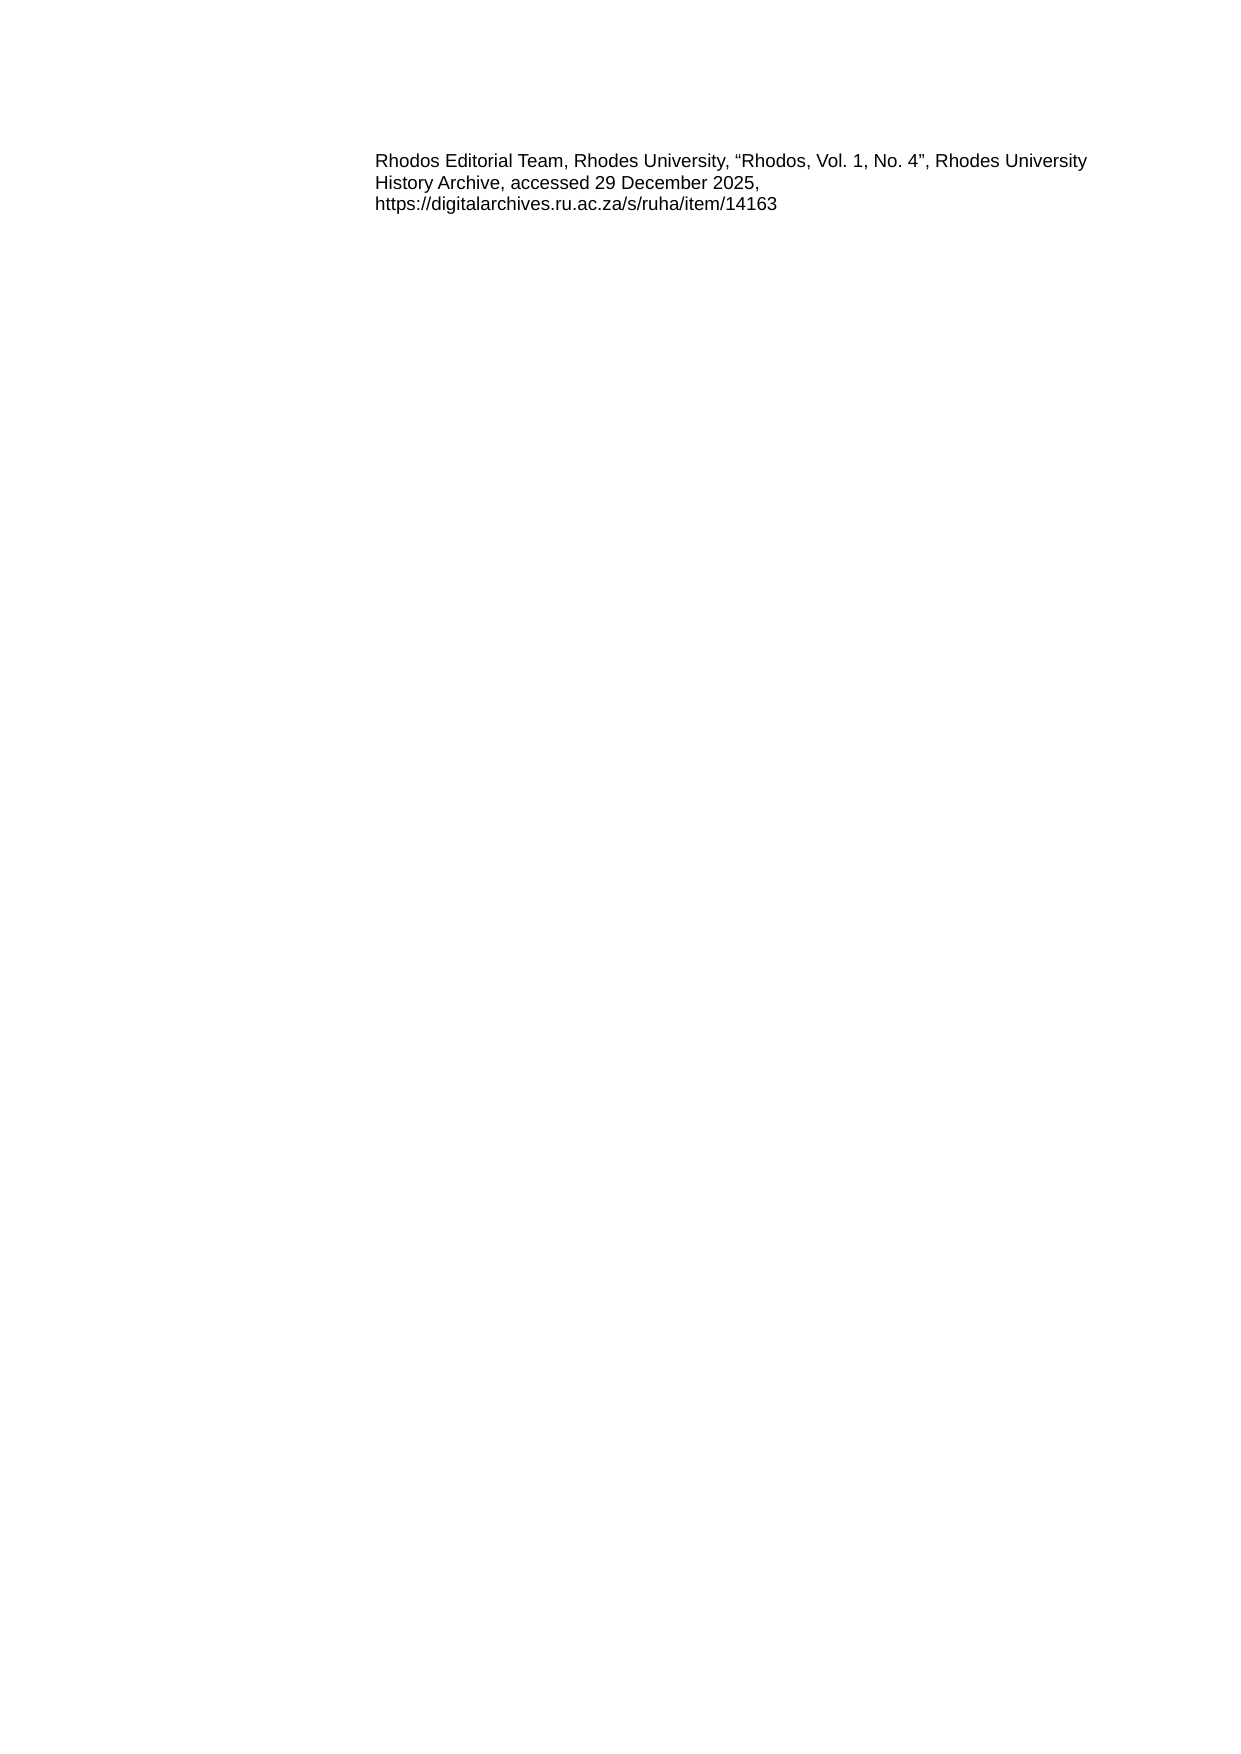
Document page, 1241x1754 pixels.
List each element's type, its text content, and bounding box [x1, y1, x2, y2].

text Rhodos Editorial Team, Rhodes University, “Rhodos, Vol. 1, No. 4”, Rhodes University History Archive, accessed 29 December 2025, https://digitalarchives.ru.ac.za/s/ruha/item/14163 [375, 150, 1090, 215]
